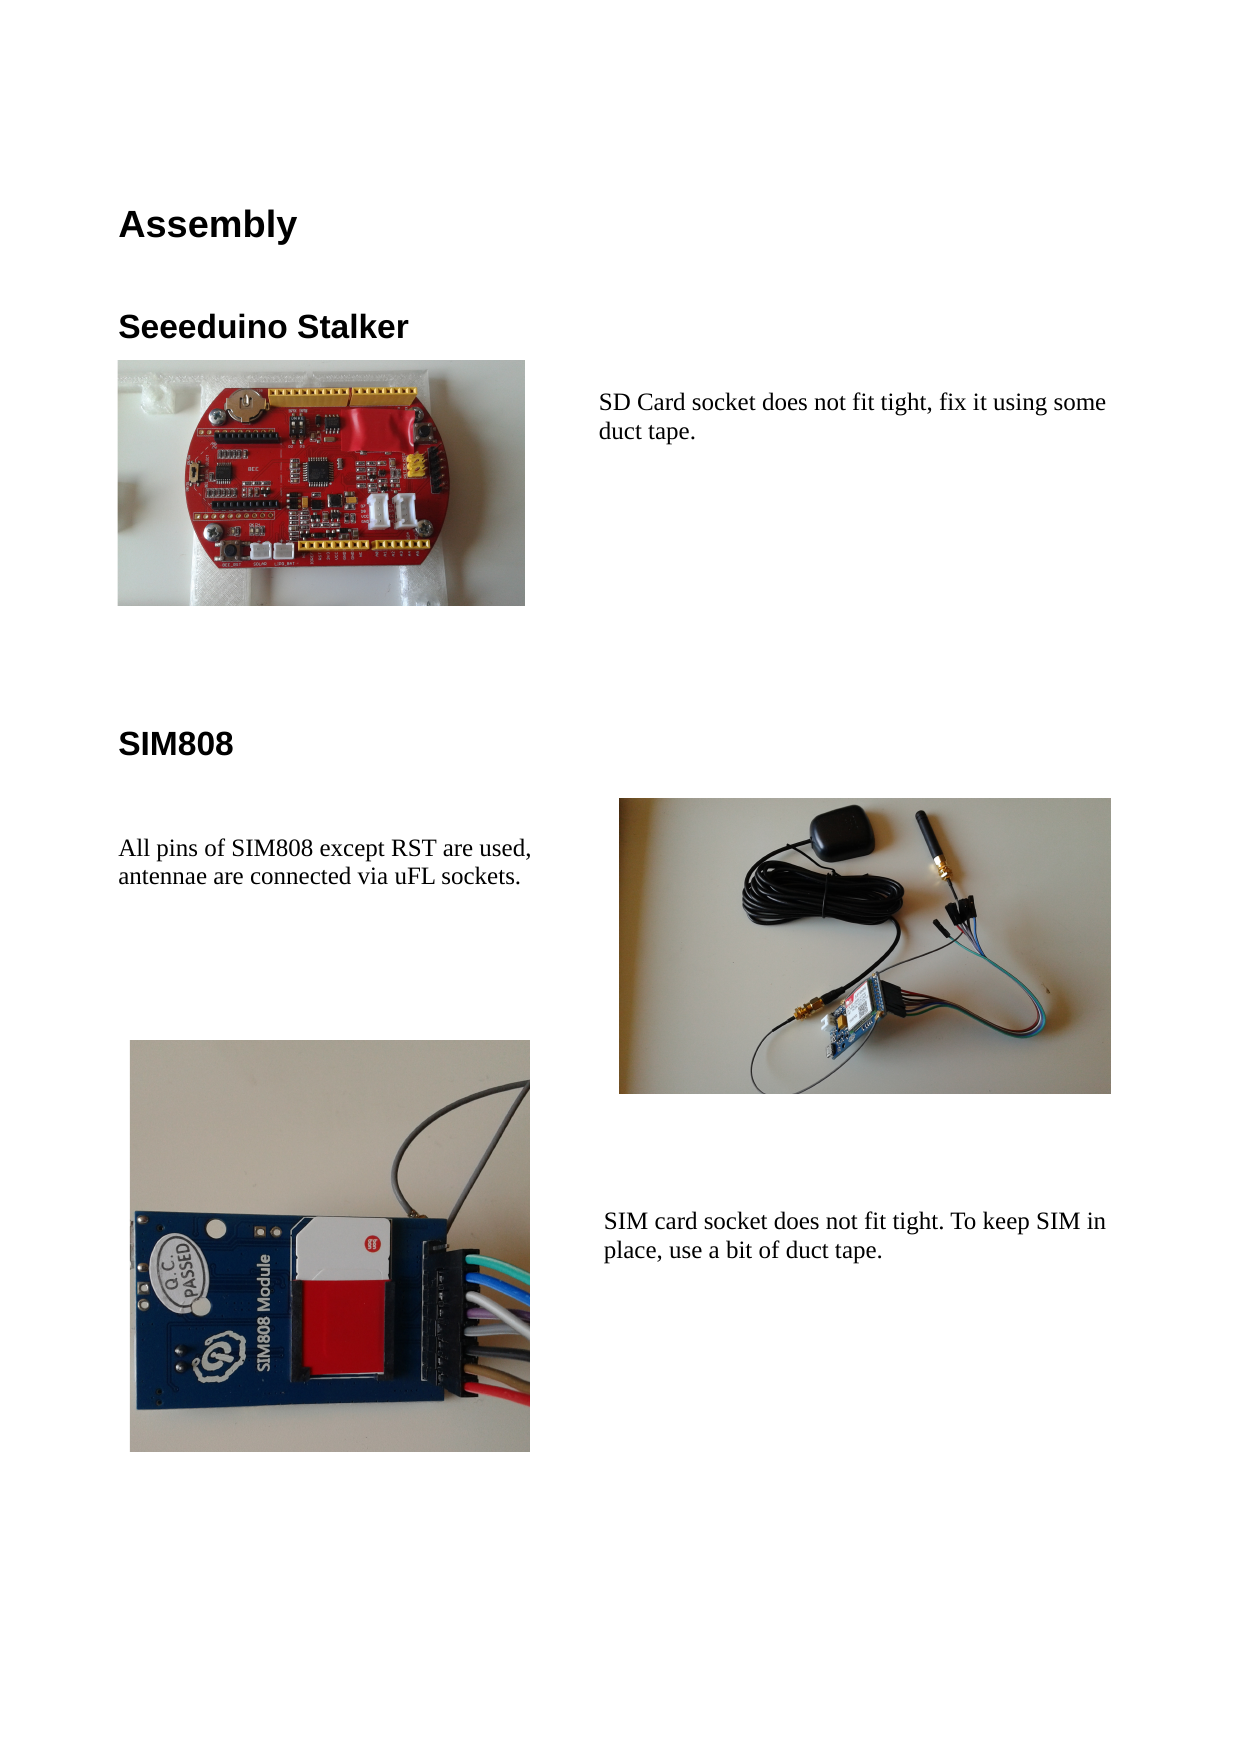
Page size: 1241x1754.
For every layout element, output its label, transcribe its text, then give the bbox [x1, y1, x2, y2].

picture [129, 1040, 530, 1452]
subtitle Seeeduino Stalker [118, 307, 1122, 346]
text All pins of SIM808 except RST are used, antennae are connected via uFL sockets. [118, 833, 619, 890]
text SD Card socket does not fit tight, fix it using some duct tape. [525, 387, 1122, 444]
subtitle SIM808 [118, 724, 1122, 763]
picture [117, 360, 525, 606]
text SIM card socket does not fit tight. To keep SIM in place, use a bit of duct tape. [530, 1206, 1122, 1264]
picture [619, 798, 1111, 1094]
subtitle Assembly [118, 201, 1122, 245]
